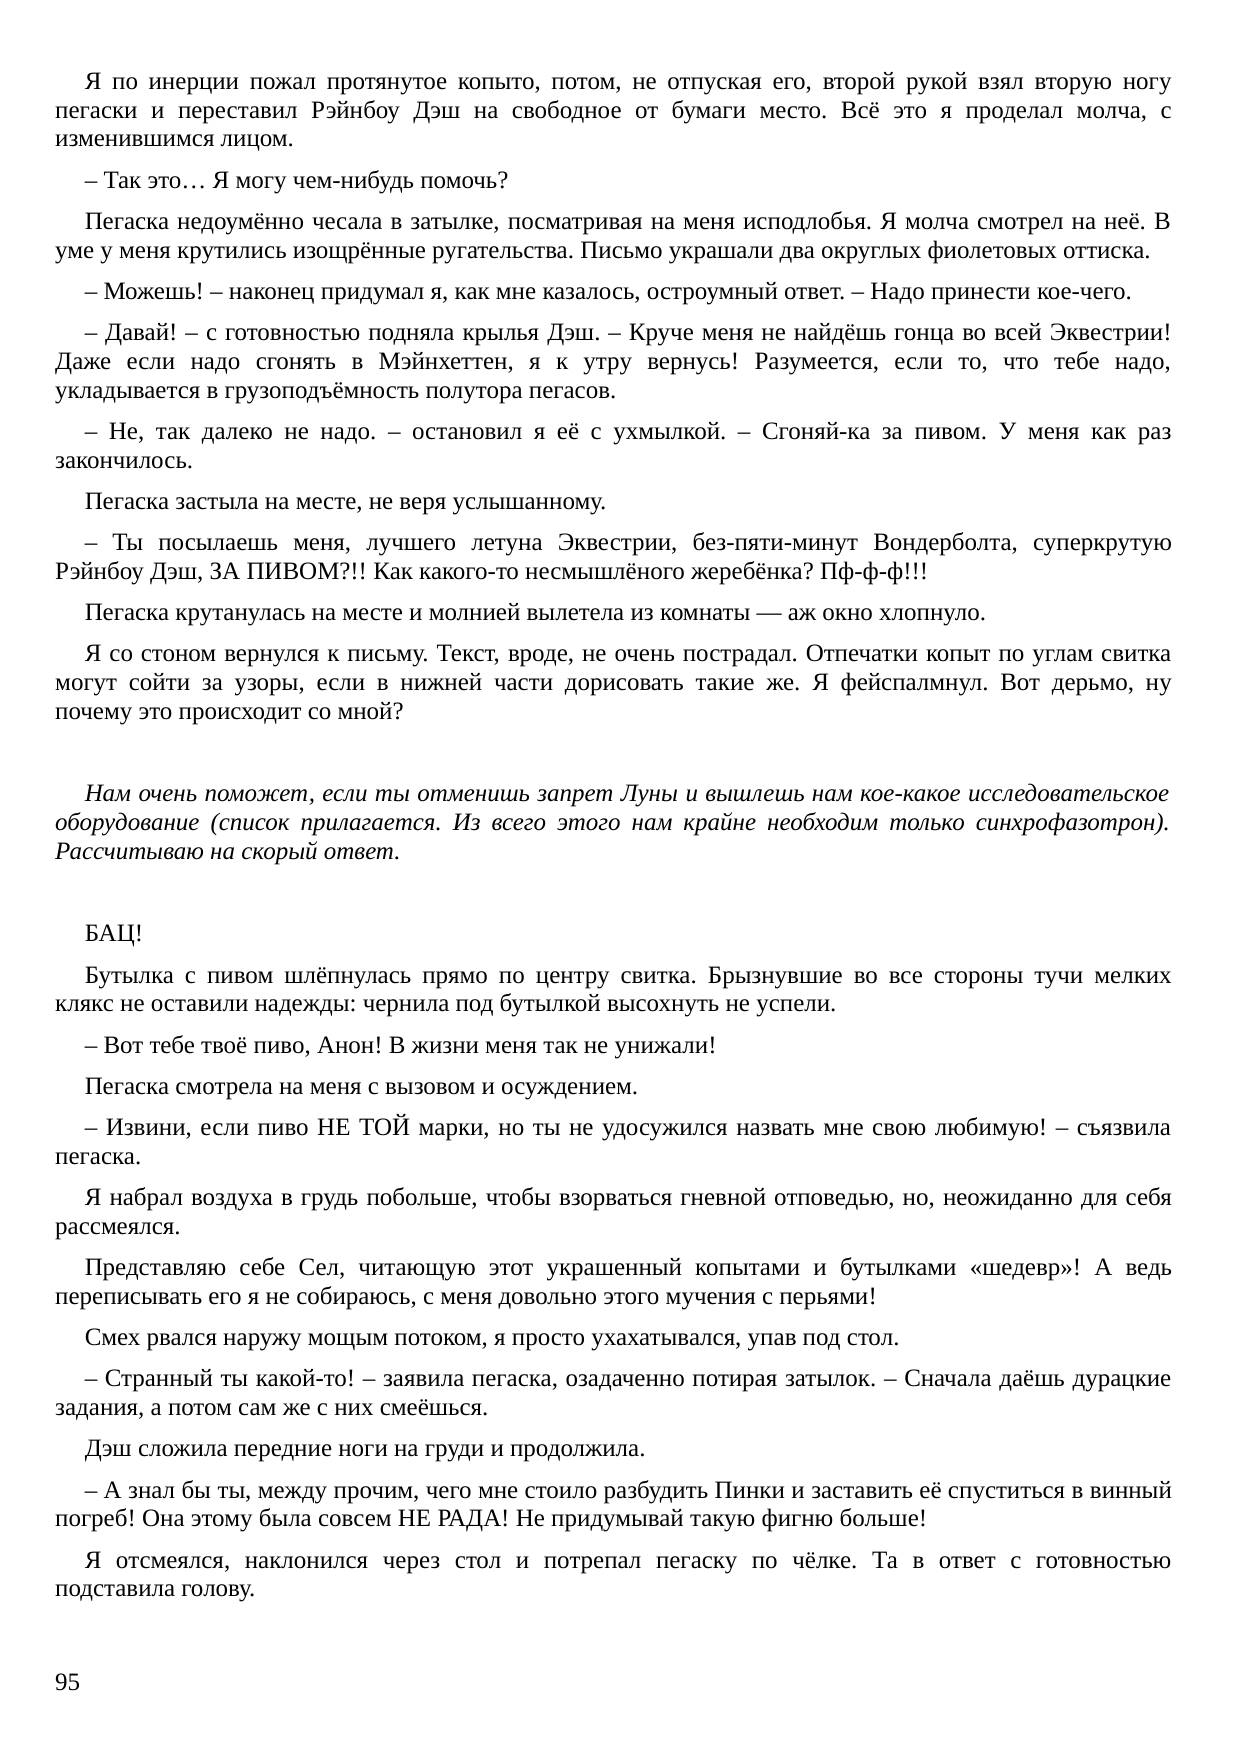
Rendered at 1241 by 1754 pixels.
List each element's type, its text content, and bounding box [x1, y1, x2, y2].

text Я отсмеялся, наклонился через стол и потрепал пегаску по чёлке. Та в ответ с готовностью подставила голову. [55, 1545, 1173, 1602]
text – Извини, если пиво НЕ ТОЙ марки, но ты не удосужился назвать мне свою любимую! – съязвила пегаска. [55, 1112, 1173, 1170]
text – Так это… Я могу чем-нибудь помочь? [55, 165, 1173, 193]
text Я со стоном вернулся к письму. Текст, вроде, не очень пострадал. Отпечатки копыт по углам свитка могут сойти за узоры, если в нижней части дорисовать такие же. Я фейспалмнул. Вот дерьмо, ну почему это происходит со мной? [55, 638, 1173, 725]
text Бутылка с пивом шлёпнулась прямо по центру свитка. Брызнувшие во все стороны тучи мелких клякс не оставили надежды: чернила под бутылкой высохнуть не успели. [55, 960, 1173, 1017]
text – Давай! – с готовностью подняла крылья Дэш. – Круче меня не найдёшь гонца во всей Эквестрии! Даже если надо сгонять в Мэйнхеттен, я к утру вернусь! Разумеется, если то, что тебе надо, укладывается в грузоподъёмность полутора пегасов. [55, 317, 1173, 403]
text Пегаска недоумённо чесала в затылке, посматривая на меня исподлобья. Я молча смотрел на неё. В уме у меня крутились изощрённые ругательства. Письмо украшали два округлых фиолетовых оттиска. [55, 206, 1173, 263]
text Представляю себе Сел, читающую этот украшенный копытами и бутылками «шедевр»! А ведь переписывать его я не собираюсь, с меня довольно этого мучения с перьями! [55, 1252, 1173, 1310]
text – Странный ты какой-то! – заявила пегаска, озадаченно потирая затылок. – Сначала даёшь дурацкие задания, а потом сам же с них смеёшься. [55, 1363, 1173, 1421]
text Пегаска застыла на месте, не веря услышанному. [55, 486, 1173, 515]
text Я набрал воздуха в грудь побольше, чтобы взорваться гневной отповедью, но, неожиданно для себя рассмеялся. [55, 1182, 1173, 1240]
text БАЦ! [55, 918, 1173, 947]
text Я по инерции пожал протянутое копыто, потом, не отпуская его, второй рукой взял вторую ногу пегаски и переставил Рэйнбоу Дэш на свободное от бумаги место. Всё это я проделал молча, с изменившимся лицом. [55, 66, 1173, 152]
text – Вот тебе твоё пиво, Анон! В жизни меня так не унижали! [55, 1030, 1173, 1058]
text – А знал бы ты, между прочим, чего мне стоило разбудить Пинки и заставить её спуститься в винный погреб! Она этому была совсем НЕ РАДА! Не придумывай такую фигню больше! [55, 1475, 1173, 1532]
text Нам очень поможет, если ты отменишь запрет Луны и вышлешь нам кое-какое исследовательское оборудование (список прилагается. Из всего этого нам крайне необходим только синхрофазотрон). Рассчитываю на скорый ответ. [55, 778, 1173, 865]
text – Ты посылаешь меня, лучшего летуна Эквестрии, без-пяти-минут Вондерболта, суперкрутую Рэйнбоу Дэш, ЗА ПИВОМ?!! Как какого-то несмышлёного жеребёнка? Пф-ф-ф!!! [55, 527, 1173, 585]
text Дэш сложила передние ноги на груди и продолжила. [55, 1433, 1173, 1462]
text – Можешь! – наконец придумал я, как мне казалось, остроумный ответ. – Надо принести кое-чего. [55, 276, 1173, 305]
text – Не, так далеко не надо. – остановил я её с ухмылкой. – Сгоняй-ка за пивом. У меня как раз закончилось. [55, 416, 1173, 473]
text Пегаска смотрела на меня с вызовом и осуждением. [55, 1071, 1173, 1100]
text Пегаска крутанулась на месте и молнией вылетела из комнаты — аж окно хлопнуло. [55, 597, 1173, 626]
text Смех рвался наружу мощым потоком, я просто ухахатывался, упав под стол. [55, 1322, 1173, 1351]
